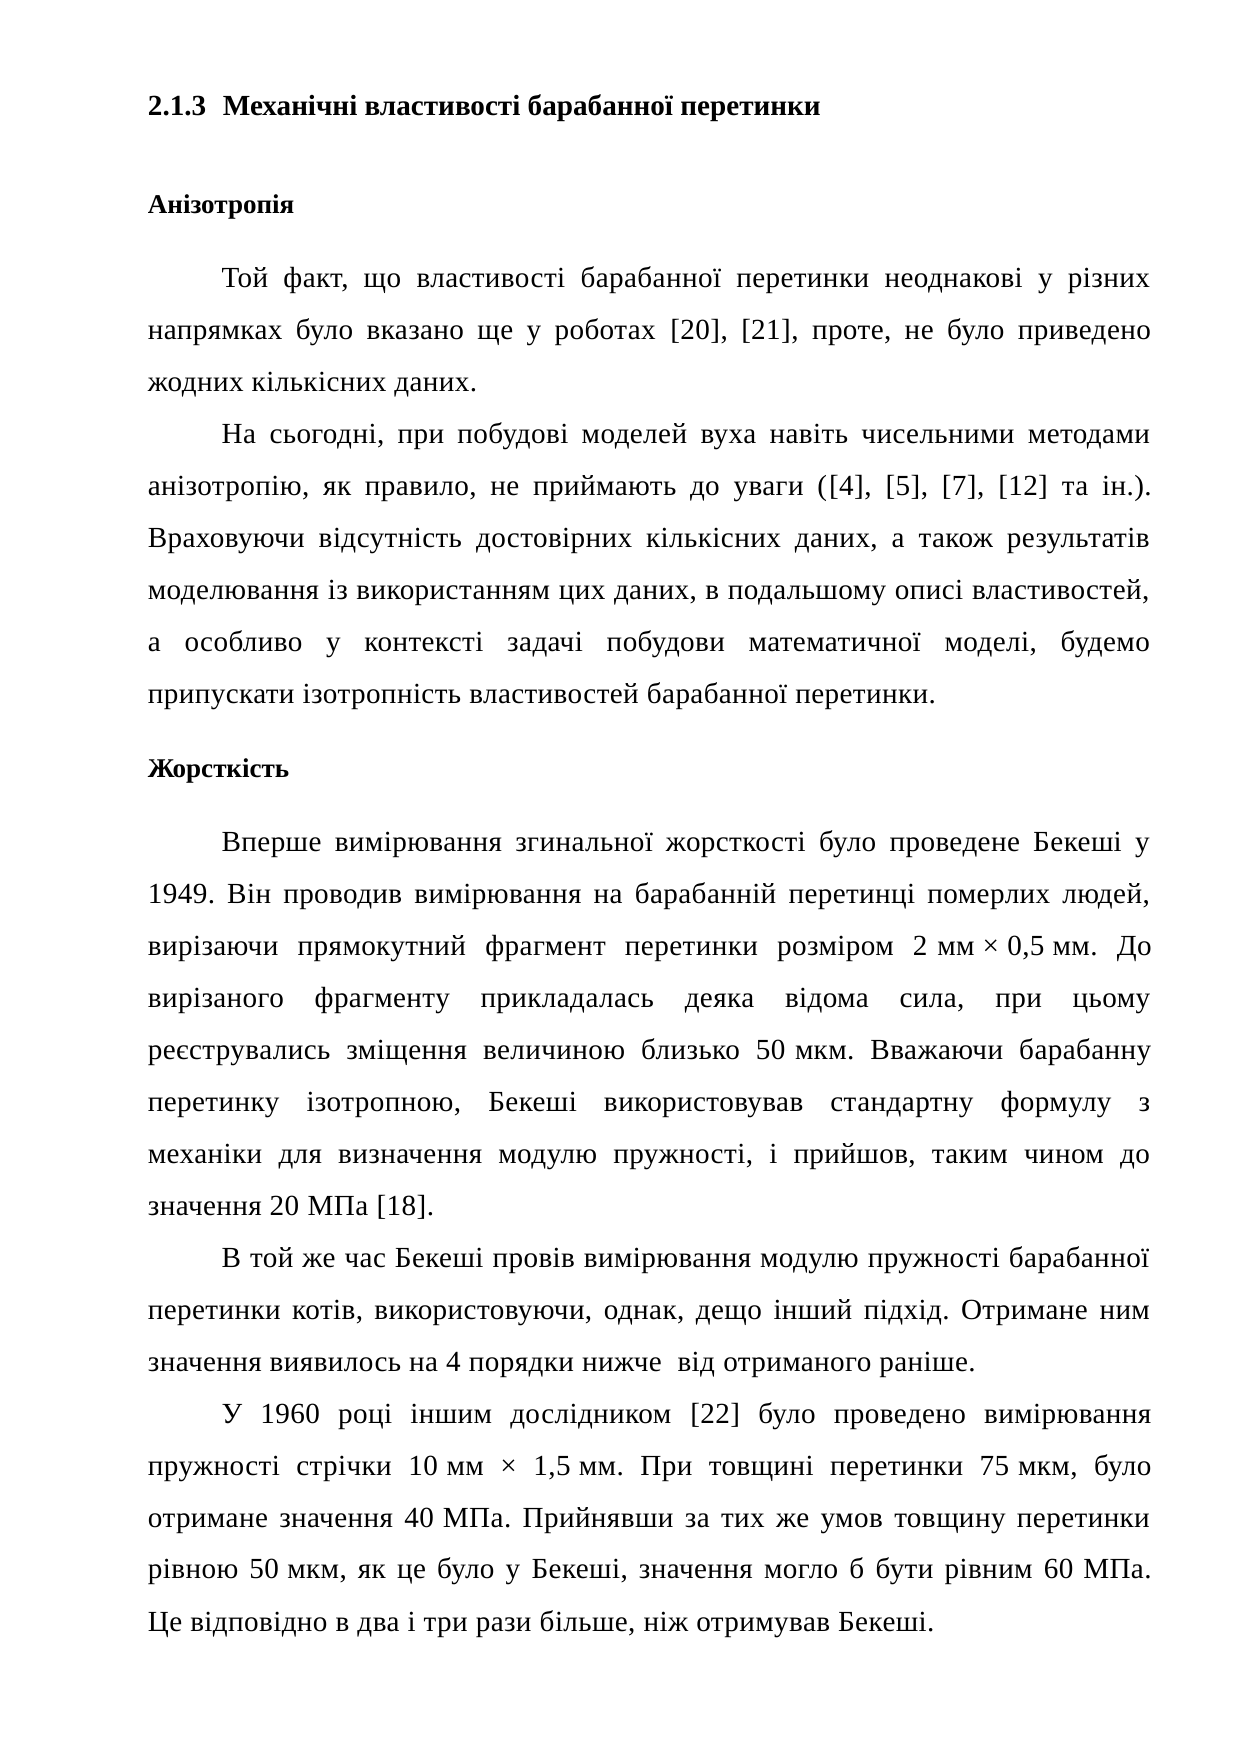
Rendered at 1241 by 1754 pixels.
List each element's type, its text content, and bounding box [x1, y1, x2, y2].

text В той же час Бекеші провів вимірювання модулю пружності барабанної перетинки котів, використовуючи, однак, дещо інший підхід. Отримане ним значення виявилось на 4 порядки нижче від отриманого раніше. [148, 1240, 1152, 1377]
subtitle Анізотропія [148, 188, 1152, 219]
text У 1960 році іншим дослідником [22] було проведено вимірювання пружності стрічки 10 мм × 1,5 мм. При товщині перетинки 75 мкм, було отримане значення 40 МПа. Прийнявши за тих же умов товщину перетинки рівною 50 мкм, як це було у Бекеші, значення могло б бути рівним 60 МПа. Це відповідно в два і три рази більше, ніж отримував Бекеші. [148, 1396, 1152, 1637]
text Вперше вимірювання згинальної жорсткості було проведене Бекеші у 1949. Він проводив вимірювання на барабанній перетинці померлих людей, вирізаючи прямокутний фрагмент перетинки розміром 2 мм × 0,5 мм. До вирізаного фрагменту прикладалась деяка відома сила, при цьому реєструвались зміщення величиною близько 50 мкм. Вважаючи барабанну перетинку ізотропною, Бекеші використовував стандартну формулу з механіки для визначення модулю пружності, і прийшов, таким чином до значення 20 МПа [18]. [148, 824, 1152, 1221]
subtitle Механічні властивості барабанної перетинки [148, 88, 1152, 122]
subtitle Жорсткість [148, 752, 1152, 784]
text Той факт, що властивості барабанної перетинки неоднакові у різних напрямках було вказано ще у роботах [20], [21], проте, не було приведено жодних кількісних даних. [148, 260, 1152, 397]
text На сьогодні, при побудові моделей вуха навіть чисельними методами анізотропію, як правило, не приймають до уваги ([4], [5], [7], [12] та ін.). Враховуючи відсутність достовірних кількісних даних, а також результатів моделювання із використанням цих даних, в подальшому описі властивостей, а особливо у контексті задачі побудови математичної моделі, будемо припускати ізотропність властивостей барабанної перетинки. [148, 416, 1152, 709]
